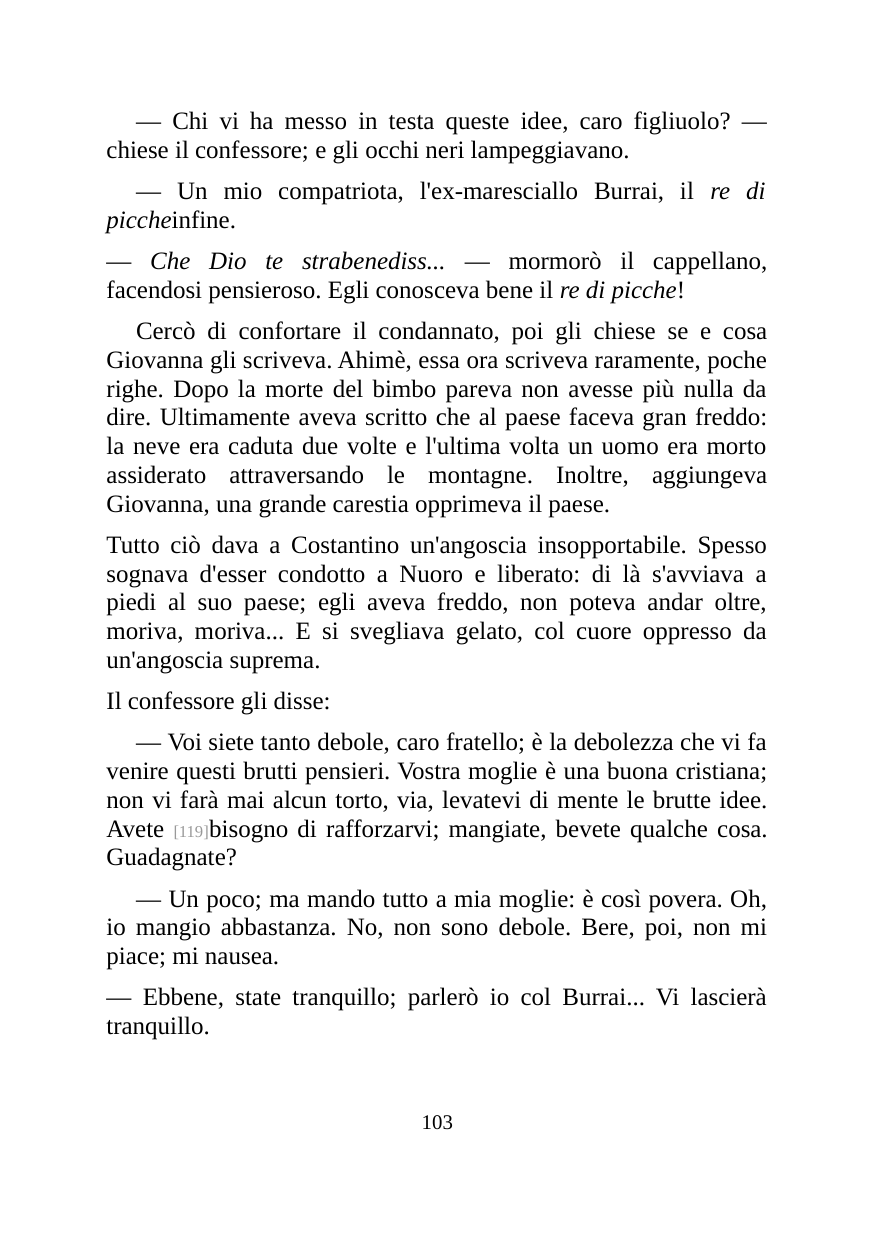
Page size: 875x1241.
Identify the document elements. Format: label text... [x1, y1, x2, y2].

text ― Che Dio te strabenediss... ― mormorò il cappellano, facendosi pensieroso. Egli conosceva bene il re di picche! [106, 246, 768, 304]
text ― Ebbene, state tranquillo; parlerò io col Burrai... Vi lascierà tranquillo. [106, 982, 768, 1040]
text ― Un poco; ma mando tutto a mia moglie: è così povera. Oh, io mangio abbastanza. No, non sono debole. Bere, poi, non mi piace; mi nausea. [106, 884, 768, 970]
text Il confessore gli disse: [106, 686, 768, 715]
text ― Chi vi ha messo in testa queste idee, caro figliuolo? ― chiese il confessore; e gli occhi neri lampeggiavano. [106, 106, 768, 164]
text ― Voi siete tanto debole, caro fratello; è la debolezza che vi fa venire questi brutti pensieri. Vostra moglie è una buona cristiana; non vi farà mai alcun torto, via, levatevi di mente le brutte idee. Avete [119]bisogno di rafforzarvi; mangiate, bevete qualche cosa. Guadagnate? [106, 727, 768, 871]
text Tutto ciò dava a Costantino un'angoscia insopportabile. Spesso sognava d'esser condotto a Nuoro e liberato: di là s'avviava a piedi al suo paese; egli aveva freddo, non poteva andar oltre, moriva, moriva... E si svegliava gelato, col cuore oppresso da un'angoscia suprema. [106, 530, 768, 674]
text ― Un mio compatriota, l'ex-maresciallo Burrai, il re di piccheinfine. [106, 176, 768, 234]
text Cercò di confortare il condannato, poi gli chiese se e cosa Giovanna gli scriveva. Ahimè, essa ora scriveva raramente, poche righe. Dopo la morte del bimbo pareva non avesse più nulla da dire. Ultimamente aveva scritto che al paese faceva gran freddo: la neve era caduta due volte e l'ultima volta un uomo era morto assiderato attraversando le montagne. Inoltre, aggiungeva Giovanna, una grande carestia opprimeva il paese. [106, 316, 768, 517]
